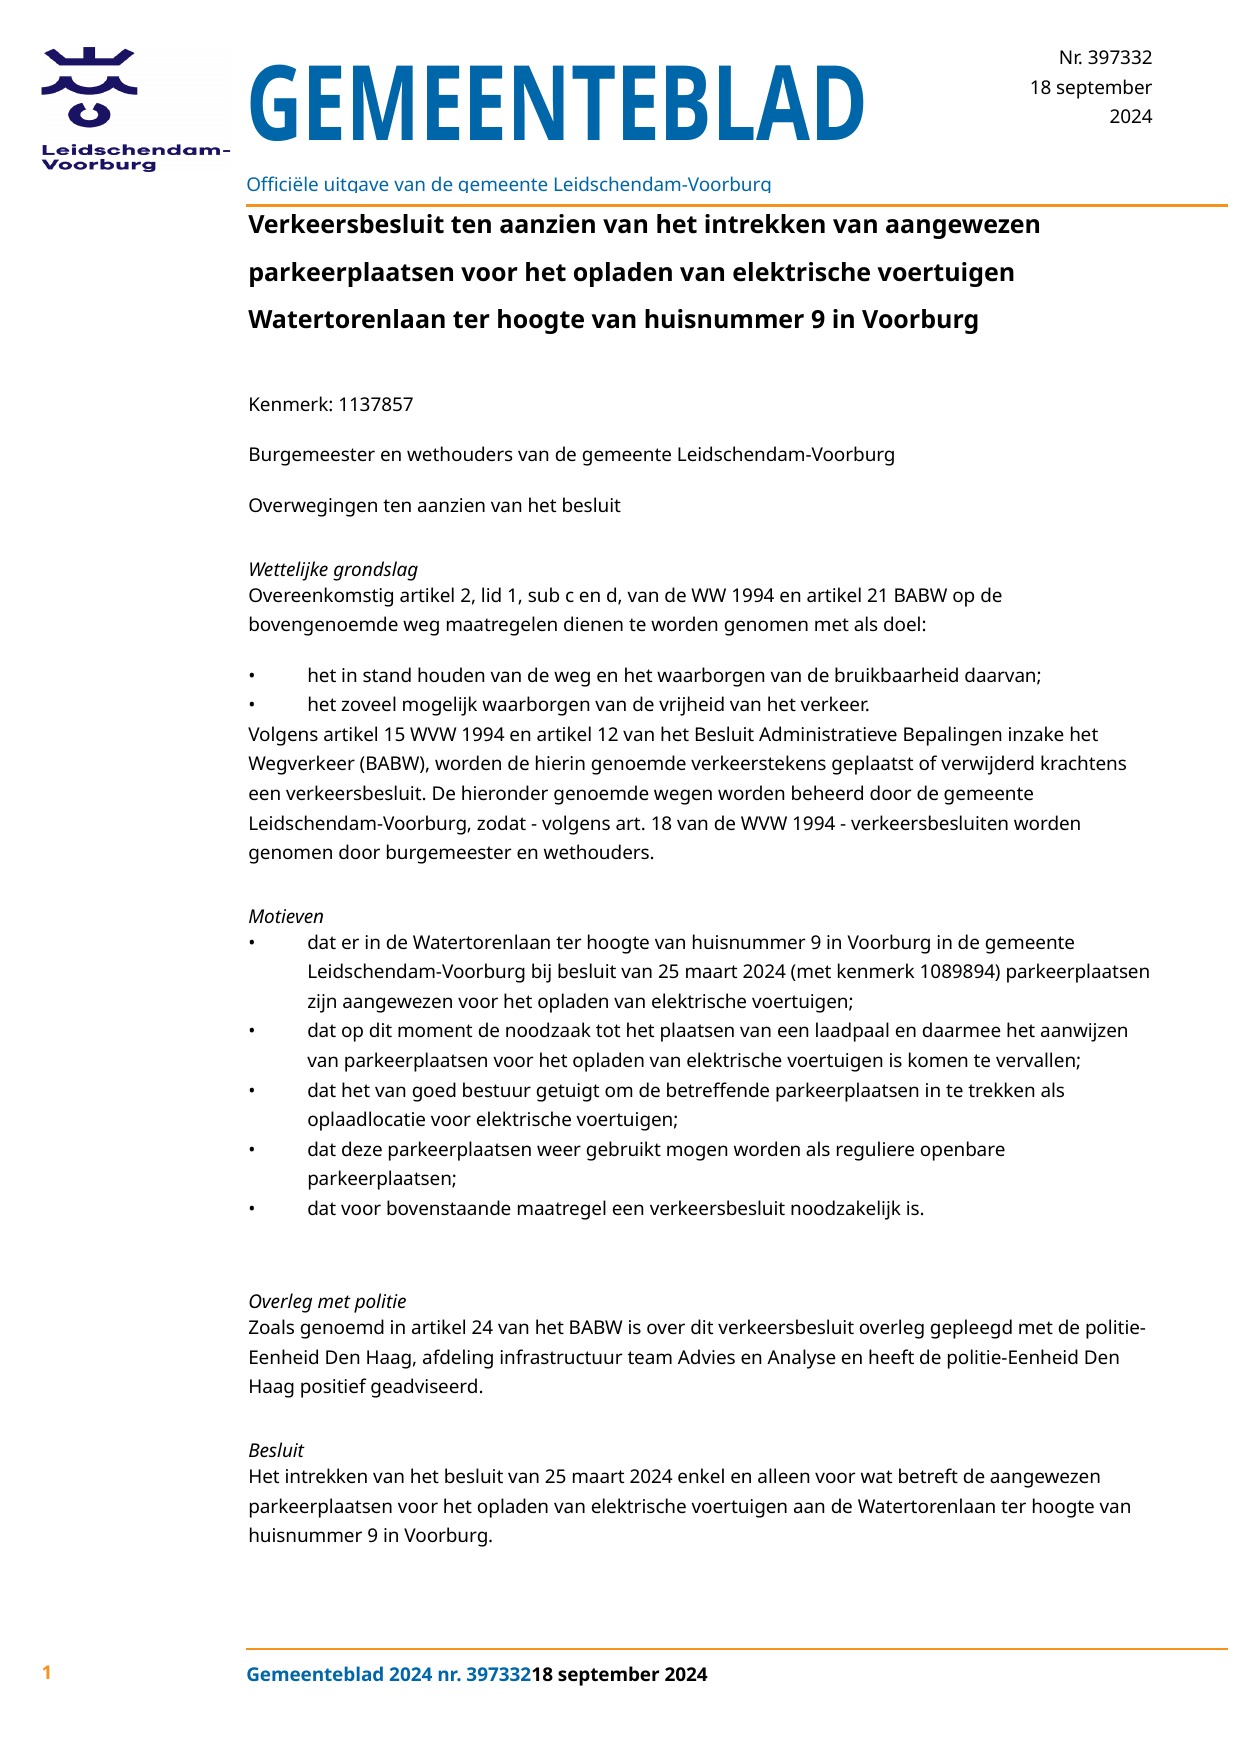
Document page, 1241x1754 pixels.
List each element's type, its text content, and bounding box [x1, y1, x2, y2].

text Overeenkomstig artikel 2, lid 1, sub c en d, van de WW 1994 en artikel 21 BABW op de bovengenoemde weg maatregelen dienen te worden genomen met als doel: [248, 582, 1152, 637]
text Overwegingen ten aanzien van het besluit [248, 492, 1152, 518]
text Wettelijke grondslag [248, 556, 1152, 582]
text Besluit [248, 1438, 1152, 1463]
text Zoals genoemd in artikel 24 van het BABW is over dit verkeersbesluit overleg gepleegd met de politie-Eenheid Den Haag, afdeling infrastructuur team Advies en Analyse en heeft de politie-Eenheid Den Haag positief geadviseerd. [248, 1314, 1152, 1399]
text Kenmerk: 1137857 [248, 391, 1152, 417]
list dat voor bovenstaande maatregel een verkeersbesluit noodzakelijk is. [248, 1195, 1152, 1221]
text Overleg met politie [248, 1289, 1152, 1314]
text Verkeersbesluit ten aanzien van het intrekken van aangewezen parkeerplaatsen voor het opladen van elektrische voertuigen Watertorenlaan ter hoogte van huisnummer 9 in Voorburg [248, 207, 1152, 336]
list het in stand houden van de weg en het waarborgen van de bruikbaarheid daarvan; [248, 662, 1152, 687]
list het zoveel mogelijk waarborgen van de vrijheid van het verkeer. [248, 691, 1152, 717]
list dat het van goed bestuur getuigt om de betreffende parkeerplaatsen in te trekken als oplaadlocatie voor elektrische voertuigen; [248, 1077, 1152, 1132]
text Burgemeester en wethouders van de gemeente Leidschendam-Voorburg [248, 442, 1152, 467]
list dat er in de Watertorenlaan ter hoogte van huisnummer 9 in Voorburg in de gemeente Leidschendam-Voorburg bij besluit van 25 maart 2024 (met kenmerk 1089894) parkeerplaatsen zijn aangewezen voor het opladen van elektrische voertuigen; [248, 929, 1152, 1014]
list dat op dit moment de noodzaak tot het plaatsen van een laadpaal en daarmee het aanwijzen van parkeerplaatsen voor het opladen van elektrische voertuigen is komen te vervallen; [248, 1018, 1152, 1073]
text Motieven [248, 903, 1152, 929]
text Volgens artikel 15 WVW 1994 en artikel 12 van het Besluit Administratieve Bepalingen inzake het Wegverkeer (BABW), worden de hierin genoemde verkeerstekens geplaatst of verwijderd krachtens een verkeersbesluit. De hieronder genoemde wegen worden beheerd door de gemeente Leidschendam-Voorburg, zodat - volgens art. 18 van de WVW 1994 - verkeersbesluiten worden genomen door burgemeester en wethouders. [248, 721, 1152, 865]
picture [41, 47, 231, 172]
text Het intrekken van het besluit van 25 maart 2024 enkel en alleen voor wat betreft de aangewezen parkeerplaatsen voor het opladen van elektrische voertuigen aan de Watertorenlaan ter hoogte van huisnummer 9 in Voorburg. [248, 1463, 1152, 1548]
list dat deze parkeerplaatsen weer gebruikt mogen worden als reguliere openbare parkeerplaatsen; [248, 1136, 1152, 1191]
